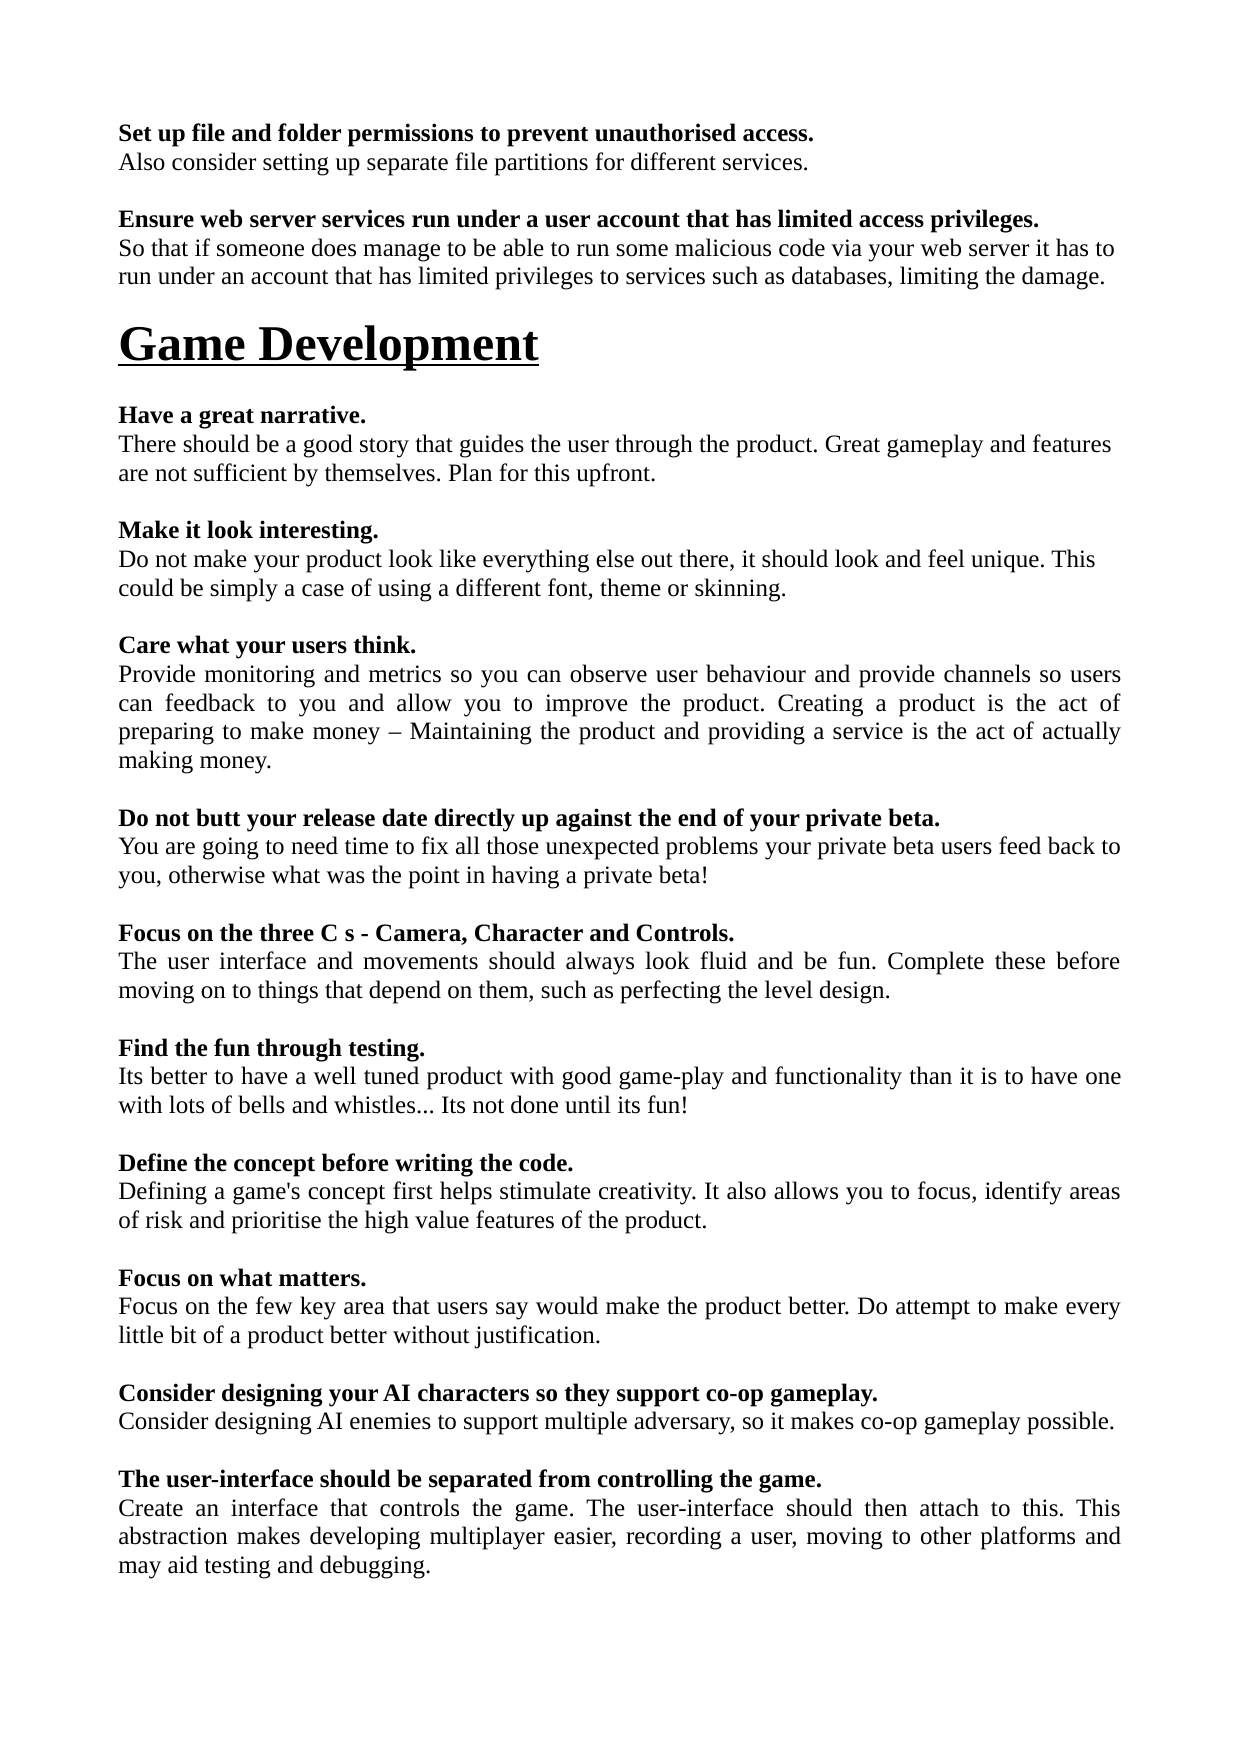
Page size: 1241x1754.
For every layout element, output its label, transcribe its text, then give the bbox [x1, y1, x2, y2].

text Ensure web server services run under a user account that has limited access privileges. [118, 204, 1122, 233]
text Its better to have a well tuned product with good game-play and functionality than it is to have one with lots of bells and whistles... Its not done until its fun! [118, 1061, 1122, 1119]
text Consider designing AI enemies to support multiple adversary, so it makes co-op gameplay possible. [118, 1406, 1122, 1435]
text The user interface and movements should always look fluid and be fun. Complete these before moving on to things that depend on them, such as perfecting the level design. [118, 946, 1122, 1004]
text So that if someone does manage to be able to run some malicious code via your web server it has to run under an account that has limited privileges to services such as databases, limiting the damage. [118, 233, 1122, 290]
text There should be a good story that guides the user through the product. Great gameplay and features are not sufficient by themselves. Plan for this upfront. [118, 429, 1122, 486]
text Do not make your product look like everything else out there, it should look and feel unique. This could be simply a case of using a different font, theme or skinning. [118, 544, 1122, 601]
text You are going to need time to fix all those unexpected problems your private beta users feed back to you, otherwise what was the point in having a private beta! [118, 831, 1122, 889]
text Focus on what matters. [118, 1263, 1122, 1291]
text Defining a game's concept first helps stimulate creativity. It also allows you to focus, identify areas of risk and prioritise the high value features of the product. [118, 1176, 1122, 1234]
text Consider designing your AI characters so they support co-op gameplay. [118, 1378, 1122, 1406]
text Make it look interesting. [118, 515, 1122, 544]
text Do not butt your release date directly up against the end of your private beta. [118, 803, 1122, 831]
text Create an interface that controls the game. The user-interface should then attach to this. This abstraction makes developing multiplayer easier, recording a user, moving to other platforms and may aid testing and debugging. [118, 1493, 1122, 1579]
text Have a great narrative. [118, 400, 1122, 429]
text Care what your users think. [118, 630, 1122, 659]
text Game Development [118, 314, 1122, 371]
text Focus on the few key area that users say would make the product better. Do attempt to make every little bit of a product better without justification. [118, 1291, 1122, 1349]
text Provide monitoring and metrics so you can observe user behaviour and provide channels so users can feedback to you and allow you to improve the product. Creating a product is the act of preparing to make money – Maintaining the product and providing a service is the act of actually making money. [118, 659, 1122, 774]
text Find the fun through testing. [118, 1033, 1122, 1061]
text The user-interface should be separated from controlling the game. [118, 1464, 1122, 1493]
text Focus on the three C s - Camera, Character and Controls. [118, 918, 1122, 946]
text Also consider setting up separate file partitions for different services. [118, 147, 1122, 176]
text Set up file and folder permissions to prevent unauthorised access. [118, 118, 1122, 147]
text Define the concept before writing the code. [118, 1148, 1122, 1176]
